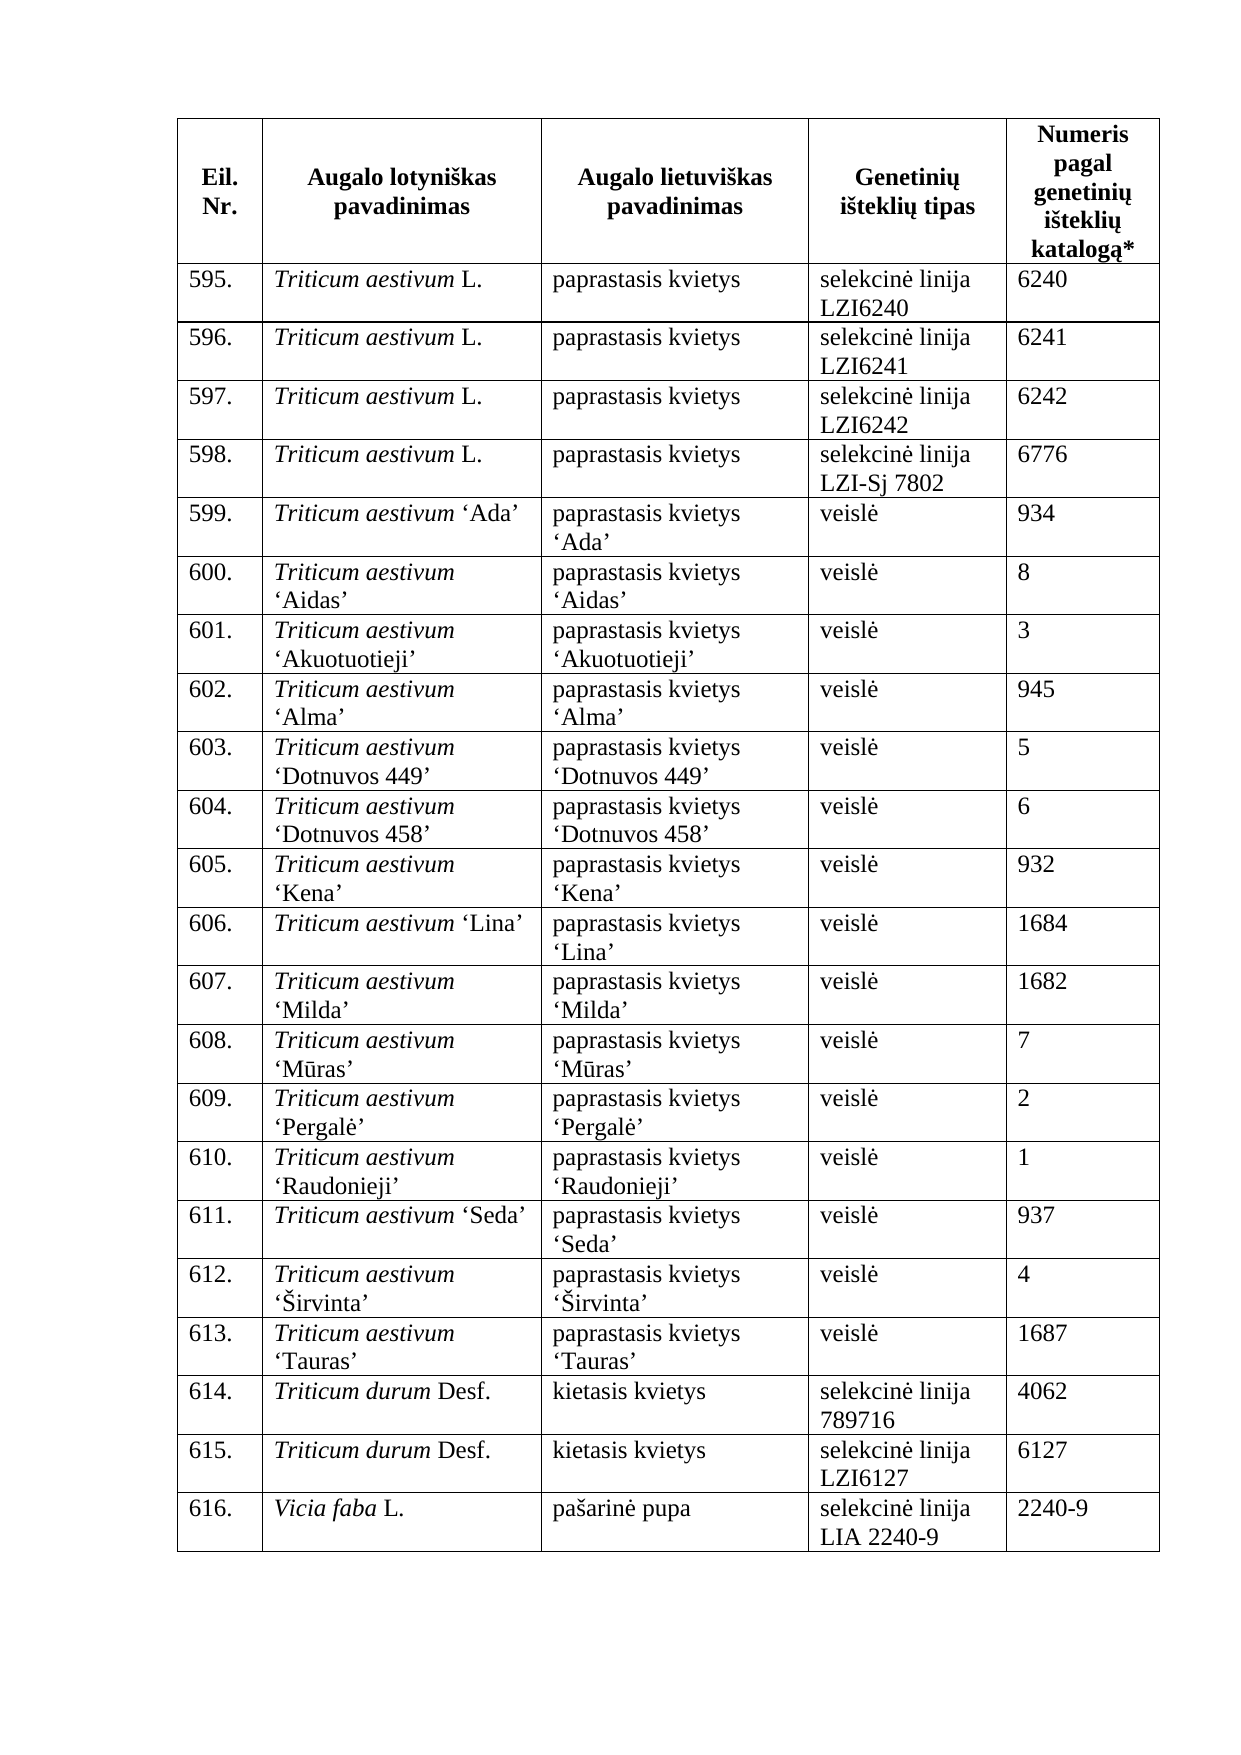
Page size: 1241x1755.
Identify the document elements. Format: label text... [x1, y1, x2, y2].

table_cell veislė [809, 1025, 1006, 1082]
table_cell veislė [809, 732, 1006, 790]
table_cell veislė [809, 1201, 1006, 1258]
table_cell 607. [178, 966, 262, 1024]
table_cell Triticum durum Desf. [263, 1435, 541, 1492]
table_cell 945 [1007, 674, 1159, 731]
table_header Augalo lotyniškas pavadinimas [263, 119, 541, 263]
table_cell 6240 [1007, 264, 1159, 321]
table_cell Triticum aestivum ‘Pergalė’ [263, 1084, 541, 1141]
table_cell 606. [178, 908, 262, 965]
table_cell kietasis kvietys [542, 1376, 808, 1434]
table_cell 611. [178, 1201, 262, 1258]
table_cell Triticum aestivum ‘Seda’ [263, 1201, 541, 1258]
table_header Numeris pagal genetinių išteklių katalogą* [1007, 119, 1159, 263]
table_cell veislė [809, 791, 1006, 848]
table_cell 3 [1007, 615, 1159, 673]
table_cell 937 [1007, 1201, 1159, 1258]
table_cell veislė [809, 1084, 1006, 1141]
table_cell selekcinė linija LZI6242 [809, 381, 1006, 438]
table_cell 2 [1007, 1084, 1159, 1141]
table_cell veislė [809, 615, 1006, 673]
table_cell paprastasis kvietys ‘Dotnuvos 458’ [542, 791, 808, 848]
table_cell Triticum aestivum ‘Širvinta’ [263, 1259, 541, 1317]
table_cell paprastasis kvietys [542, 264, 808, 321]
table_cell Triticum aestivum ‘Raudonieji’ [263, 1142, 541, 1199]
table_cell paprastasis kvietys ‘Pergalė’ [542, 1084, 808, 1141]
table_cell 610. [178, 1142, 262, 1199]
table_cell Triticum aestivum ‘Dotnuvos 449’ [263, 732, 541, 790]
table_cell 6242 [1007, 381, 1159, 438]
table_cell Triticum durum Desf. [263, 1376, 541, 1434]
table_cell 614. [178, 1376, 262, 1434]
table_cell paprastasis kvietys ‘Širvinta’ [542, 1259, 808, 1317]
table_cell 616. [178, 1493, 262, 1551]
table_cell paprastasis kvietys ‘Ada’ [542, 498, 808, 556]
table_cell 597. [178, 381, 262, 438]
table_cell Triticum aestivum L. [263, 323, 541, 380]
table_cell Triticum aestivum L. [263, 264, 541, 321]
table_cell 595. [178, 264, 262, 321]
table_cell paprastasis kvietys [542, 381, 808, 438]
table_cell 612. [178, 1259, 262, 1317]
table_cell veislė [809, 908, 1006, 965]
table_cell Triticum aestivum L. [263, 440, 541, 497]
table_cell 6127 [1007, 1435, 1159, 1492]
table_cell selekcinė linija LZI6241 [809, 323, 1006, 380]
table_cell Triticum aestivum ‘Alma’ [263, 674, 541, 731]
table_cell selekcinė linija 789716 [809, 1376, 1006, 1434]
table_cell 1682 [1007, 966, 1159, 1024]
table_cell 6776 [1007, 440, 1159, 497]
table_cell paprastasis kvietys ‘Dotnuvos 449’ [542, 732, 808, 790]
table_header Eil. Nr. [178, 119, 262, 263]
table_cell 598. [178, 440, 262, 497]
table_cell paprastasis kvietys ‘Raudonieji’ [542, 1142, 808, 1199]
table_cell veislė [809, 849, 1006, 907]
table_cell Triticum aestivum ‘Milda’ [263, 966, 541, 1024]
table_cell 604. [178, 791, 262, 848]
table_cell veislė [809, 674, 1006, 731]
table_cell Triticum aestivum ‘Kena’ [263, 849, 541, 907]
table_cell selekcinė linija LZI6240 [809, 264, 1006, 321]
table_cell 601. [178, 615, 262, 673]
table_cell 605. [178, 849, 262, 907]
table_cell paprastasis kvietys ‘Kena’ [542, 849, 808, 907]
table_cell 932 [1007, 849, 1159, 907]
table_cell 1684 [1007, 908, 1159, 965]
table_cell pašarinė pupa [542, 1493, 808, 1551]
table_cell paprastasis kvietys ‘Tauras’ [542, 1318, 808, 1375]
table_cell paprastasis kvietys ‘Milda’ [542, 966, 808, 1024]
table_cell Triticum aestivum ‘Aidas’ [263, 557, 541, 614]
table_cell veislė [809, 1142, 1006, 1199]
table_cell 8 [1007, 557, 1159, 614]
table_cell 613. [178, 1318, 262, 1375]
table_cell veislė [809, 557, 1006, 614]
table_cell paprastasis kvietys [542, 323, 808, 380]
table_cell 600. [178, 557, 262, 614]
table_cell veislė [809, 966, 1006, 1024]
table_cell Vicia faba L. [263, 1493, 541, 1551]
table_cell Triticum aestivum ‘Lina’ [263, 908, 541, 965]
table_cell paprastasis kvietys ‘Akuotuotieji’ [542, 615, 808, 673]
table_cell Triticum aestivum L. [263, 381, 541, 438]
table_cell paprastasis kvietys [542, 440, 808, 497]
table_cell veislė [809, 1259, 1006, 1317]
table_cell Triticum aestivum ‘Tauras’ [263, 1318, 541, 1375]
table_cell 5 [1007, 732, 1159, 790]
table_cell 934 [1007, 498, 1159, 556]
table_cell 599. [178, 498, 262, 556]
table_cell 615. [178, 1435, 262, 1492]
table_cell veislė [809, 1318, 1006, 1375]
table_cell 7 [1007, 1025, 1159, 1082]
table_cell veislė [809, 498, 1006, 556]
table_cell 6 [1007, 791, 1159, 848]
table_header Augalo lietuviškas pavadinimas [542, 119, 808, 263]
table_cell 609. [178, 1084, 262, 1141]
table_cell Triticum aestivum ‘Ada’ [263, 498, 541, 556]
table_cell 4062 [1007, 1376, 1159, 1434]
table_cell 1 [1007, 1142, 1159, 1199]
table_cell selekcinė linija LZI6127 [809, 1435, 1006, 1492]
table_cell 1687 [1007, 1318, 1159, 1375]
table_cell Triticum aestivum ‘Dotnuvos 458’ [263, 791, 541, 848]
table_cell paprastasis kvietys ‘Aidas’ [542, 557, 808, 614]
table_cell selekcinė linija LIA 2240-9 [809, 1493, 1006, 1551]
table_cell 602. [178, 674, 262, 731]
table_cell 596. [178, 323, 262, 380]
table_cell 2240-9 [1007, 1493, 1159, 1551]
table_cell paprastasis kvietys ‘Mūras’ [542, 1025, 808, 1082]
table_cell 603. [178, 732, 262, 790]
table_cell kietasis kvietys [542, 1435, 808, 1492]
table_cell 4 [1007, 1259, 1159, 1317]
table_cell 608. [178, 1025, 262, 1082]
table_cell 6241 [1007, 323, 1159, 380]
table_cell paprastasis kvietys ‘Alma’ [542, 674, 808, 731]
table_cell Triticum aestivum ‘Mūras’ [263, 1025, 541, 1082]
table_cell selekcinė linija LZI-Sj 7802 [809, 440, 1006, 497]
table_cell paprastasis kvietys ‘Seda’ [542, 1201, 808, 1258]
table_header Genetinių išteklių tipas [809, 119, 1006, 263]
table_cell Triticum aestivum ‘Akuotuotieji’ [263, 615, 541, 673]
table_cell paprastasis kvietys ‘Lina’ [542, 908, 808, 965]
